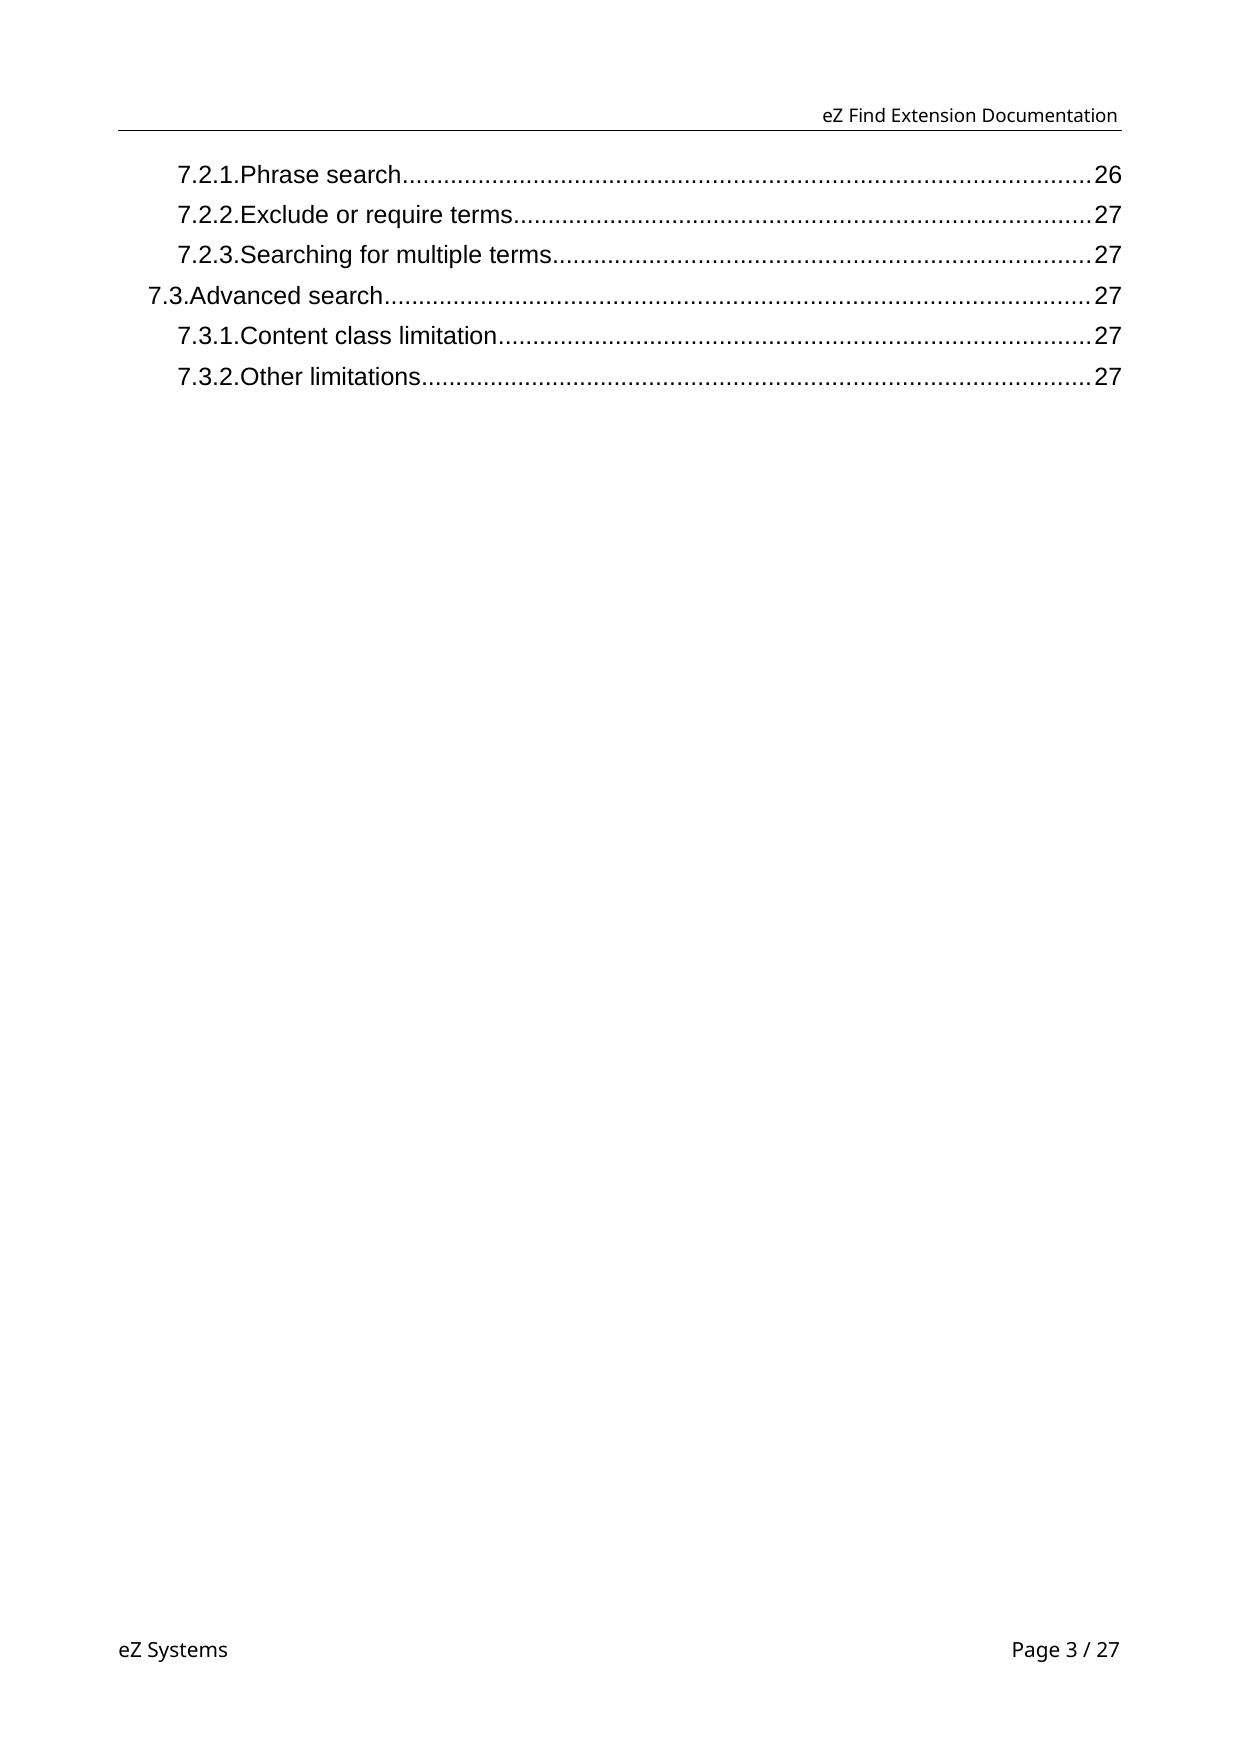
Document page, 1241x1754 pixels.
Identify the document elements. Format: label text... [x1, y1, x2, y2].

text 7.3.2.Other limitations 27 [177, 362, 1122, 390]
text 7.2.1.Phrase search 26 [177, 160, 1122, 188]
text 7.3.Advanced search 27 [148, 282, 1122, 309]
text 7.2.3.Searching for multiple terms 27 [177, 241, 1122, 269]
text 7.3.1.Content class limitation 27 [177, 322, 1122, 350]
text 7.2.2.Exclude or require terms 27 [177, 201, 1122, 229]
